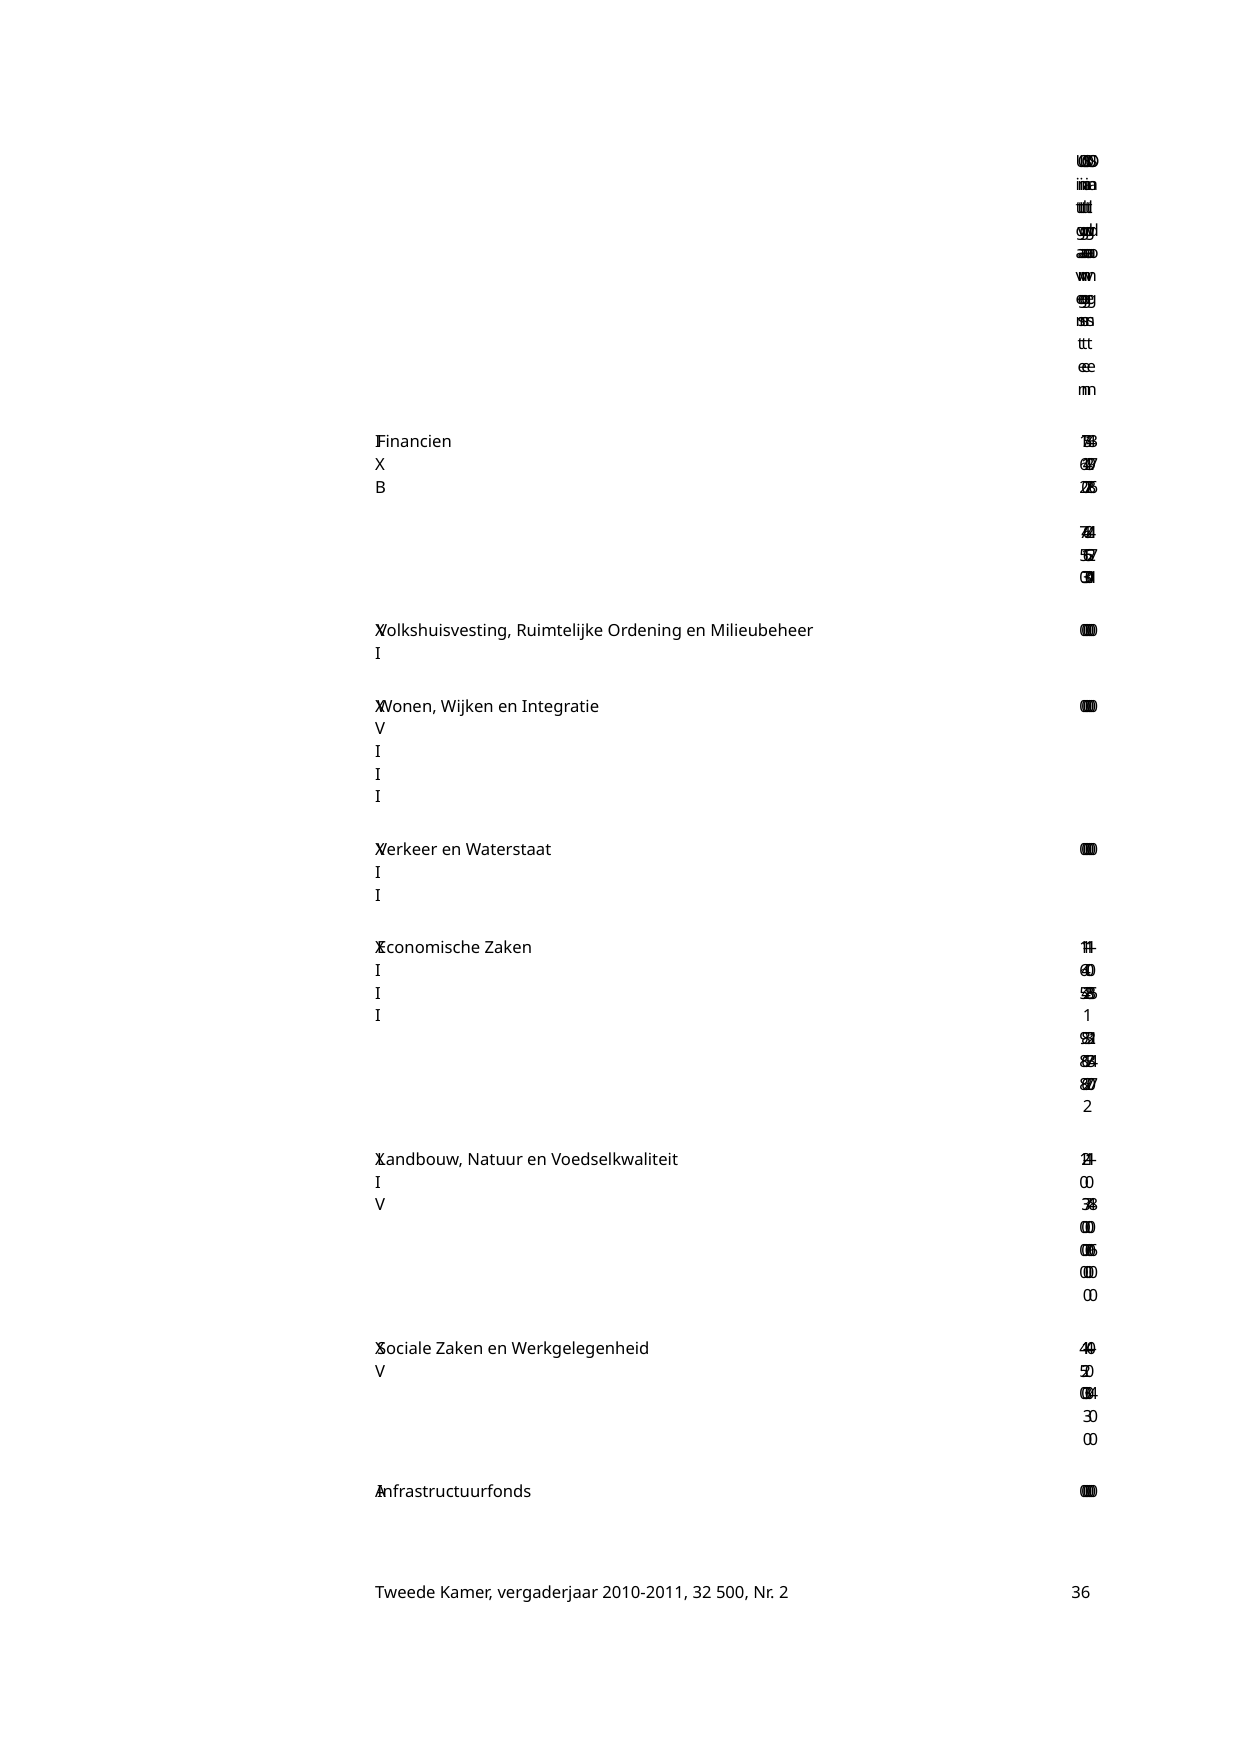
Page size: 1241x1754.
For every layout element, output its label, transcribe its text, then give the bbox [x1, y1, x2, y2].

table_cell Financien [377, 430, 1075, 619]
table_cell Landbouw, Natuur en Voedselkwaliteit [377, 1148, 1075, 1336]
table_cell Economische Zaken [377, 936, 1075, 1147]
table_cell Sociale Zaken en Werkgelegenheid [377, 1336, 1075, 1480]
table_cell Verkeer en Waterstaat [377, 838, 1075, 936]
table_header [377, 150, 1075, 430]
table_cell Wonen, Wijken en Integratie [377, 694, 1075, 838]
table_cell Infrastructuurfonds [377, 1480, 1075, 1538]
table_cell Volkshuisvesting, Ruimtelijke Ordening en Milieubeheer [377, 619, 1075, 694]
